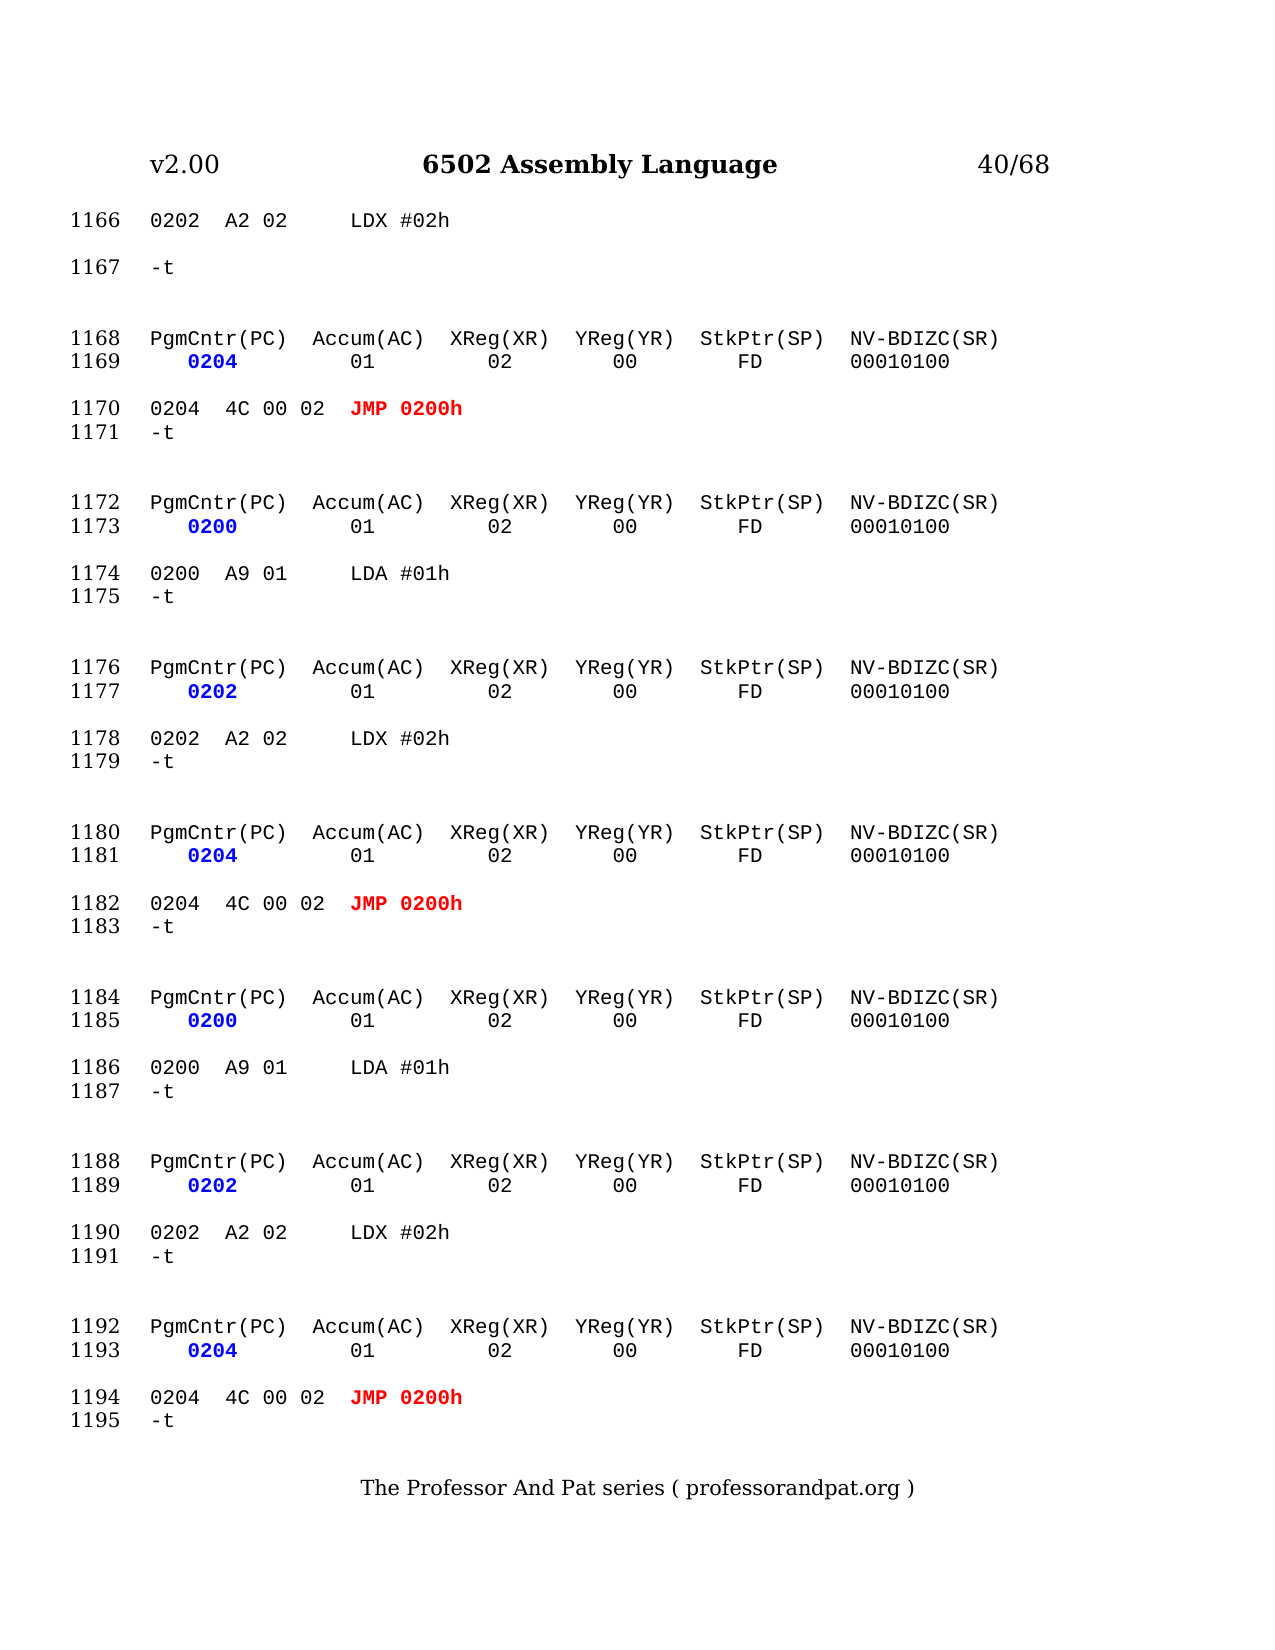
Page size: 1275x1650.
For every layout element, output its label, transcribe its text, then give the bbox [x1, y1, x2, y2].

text -t [150, 751, 1125, 775]
text 0200 A9 01 LDA #01h [150, 563, 1125, 587]
text 0202 A2 02 LDX #02h [150, 1222, 1125, 1246]
text 0200 01 02 00 FD 00010100 [150, 1010, 1125, 1034]
text 0204 4C 00 02 JMP 0200h [150, 1387, 1125, 1411]
text 0204 01 02 00 FD 00010100 [150, 1340, 1125, 1363]
text 0202 01 02 00 FD 00010100 [150, 1175, 1125, 1199]
text PgmCntr(PC) Accum(AC) XReg(XR) YReg(YR) StkPtr(SP) NV-BDIZC(SR) [150, 492, 1125, 516]
text 0204 4C 00 02 JMP 0200h [150, 398, 1125, 422]
text -t [150, 1246, 1125, 1269]
text PgmCntr(PC) Accum(AC) XReg(XR) YReg(YR) StkPtr(SP) NV-BDIZC(SR) [150, 822, 1125, 846]
text 0204 01 02 00 FD 00010100 [150, 846, 1125, 869]
text 0202 01 02 00 FD 00010100 [150, 681, 1125, 704]
text 0200 A9 01 LDA #01h [150, 1057, 1125, 1081]
text 0200 01 02 00 FD 00010100 [150, 516, 1125, 539]
text PgmCntr(PC) Accum(AC) XReg(XR) YReg(YR) StkPtr(SP) NV-BDIZC(SR) [150, 987, 1125, 1010]
text 0204 4C 00 02 JMP 0200h [150, 893, 1125, 916]
text 0202 A2 02 LDX #02h [150, 728, 1125, 751]
text -t [150, 257, 1125, 281]
text -t [150, 1411, 1125, 1434]
text 0204 01 02 00 FD 00010100 [150, 351, 1125, 375]
text -t [150, 422, 1125, 445]
text PgmCntr(PC) Accum(AC) XReg(XR) YReg(YR) StkPtr(SP) NV-BDIZC(SR) [150, 657, 1125, 681]
text -t [150, 587, 1125, 610]
text PgmCntr(PC) Accum(AC) XReg(XR) YReg(YR) StkPtr(SP) NV-BDIZC(SR) [150, 1316, 1125, 1340]
text PgmCntr(PC) Accum(AC) XReg(XR) YReg(YR) StkPtr(SP) NV-BDIZC(SR) [150, 328, 1125, 351]
text -t [150, 916, 1125, 940]
text 0202 A2 02 LDX #02h [150, 210, 1125, 233]
text -t [150, 1081, 1125, 1104]
text PgmCntr(PC) Accum(AC) XReg(XR) YReg(YR) StkPtr(SP) NV-BDIZC(SR) [150, 1152, 1125, 1175]
